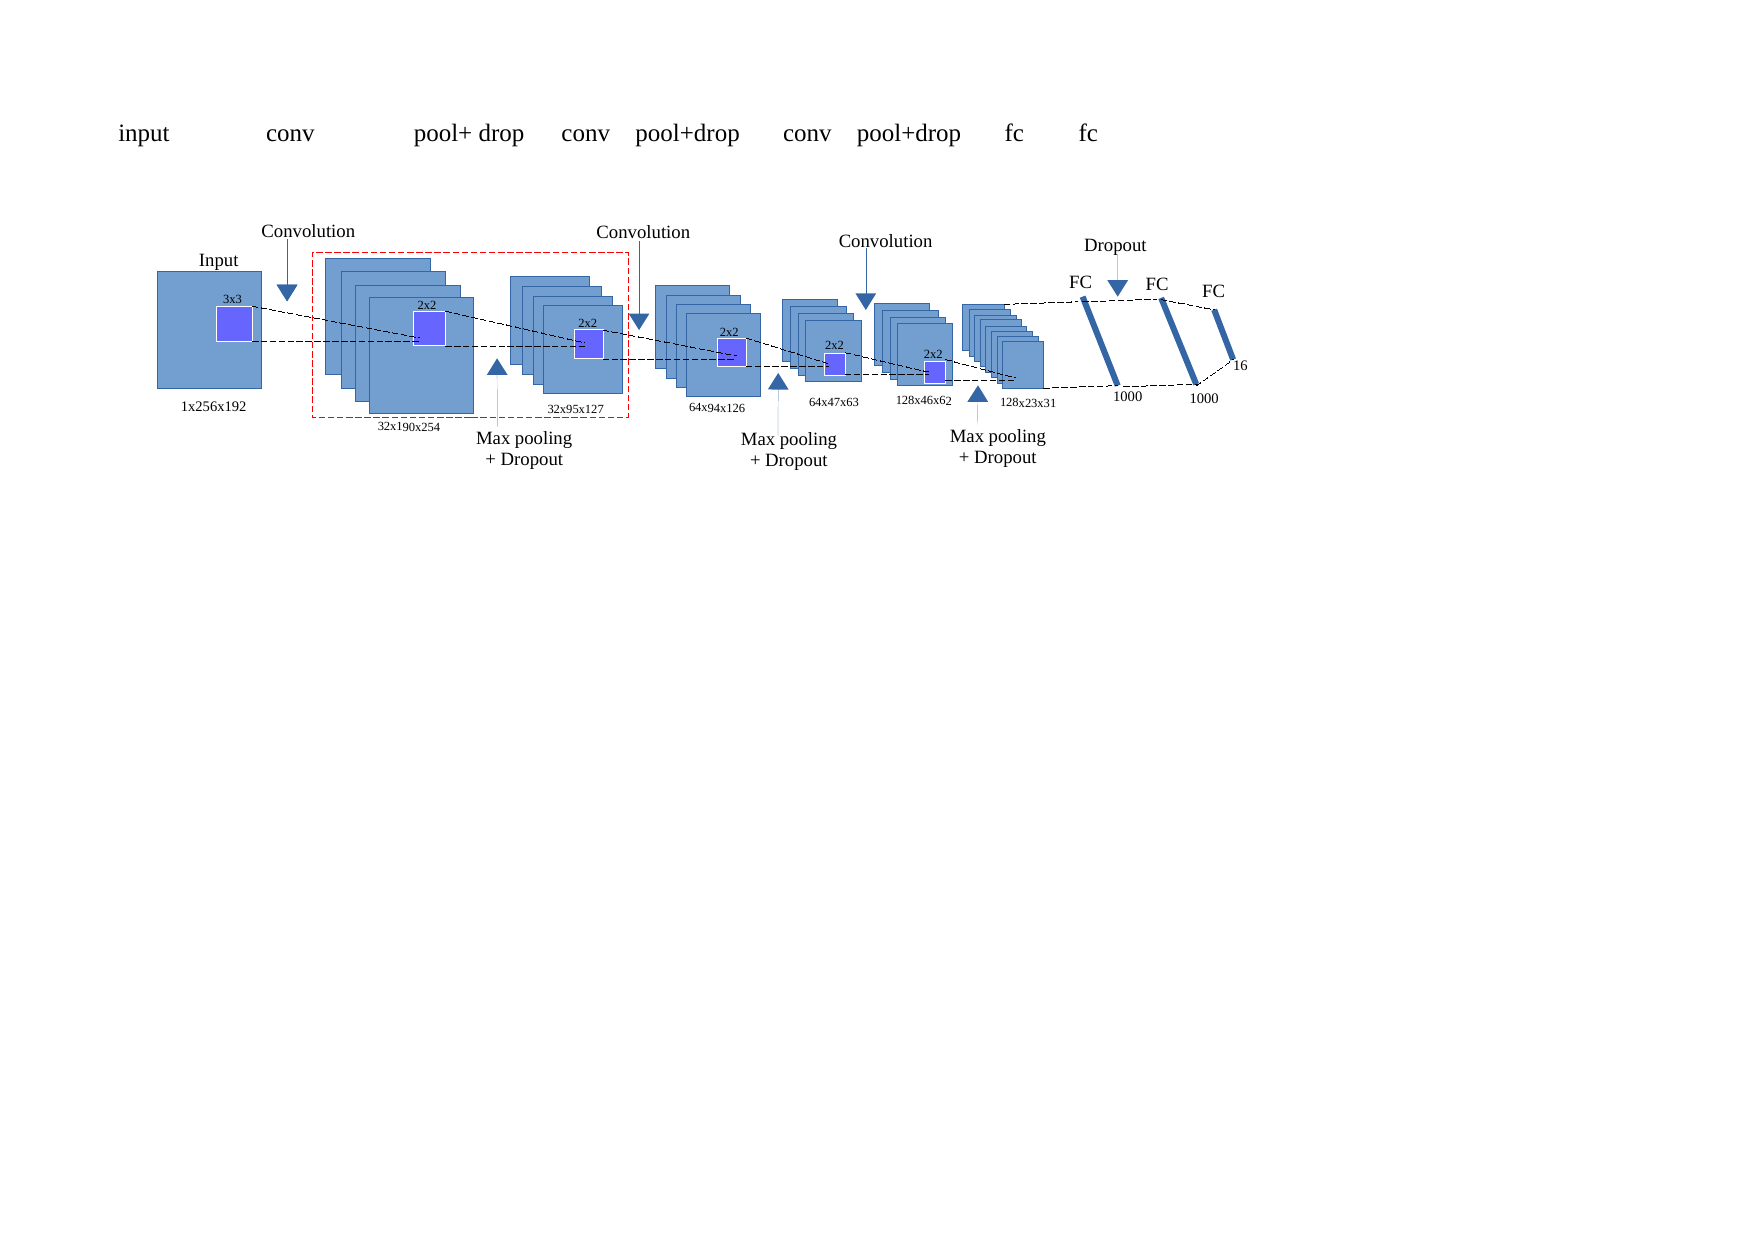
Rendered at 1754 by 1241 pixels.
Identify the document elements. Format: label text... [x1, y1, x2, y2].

text input conv pool+ drop conv pool+drop conv pool+drop fc fc [118, 118, 1636, 147]
